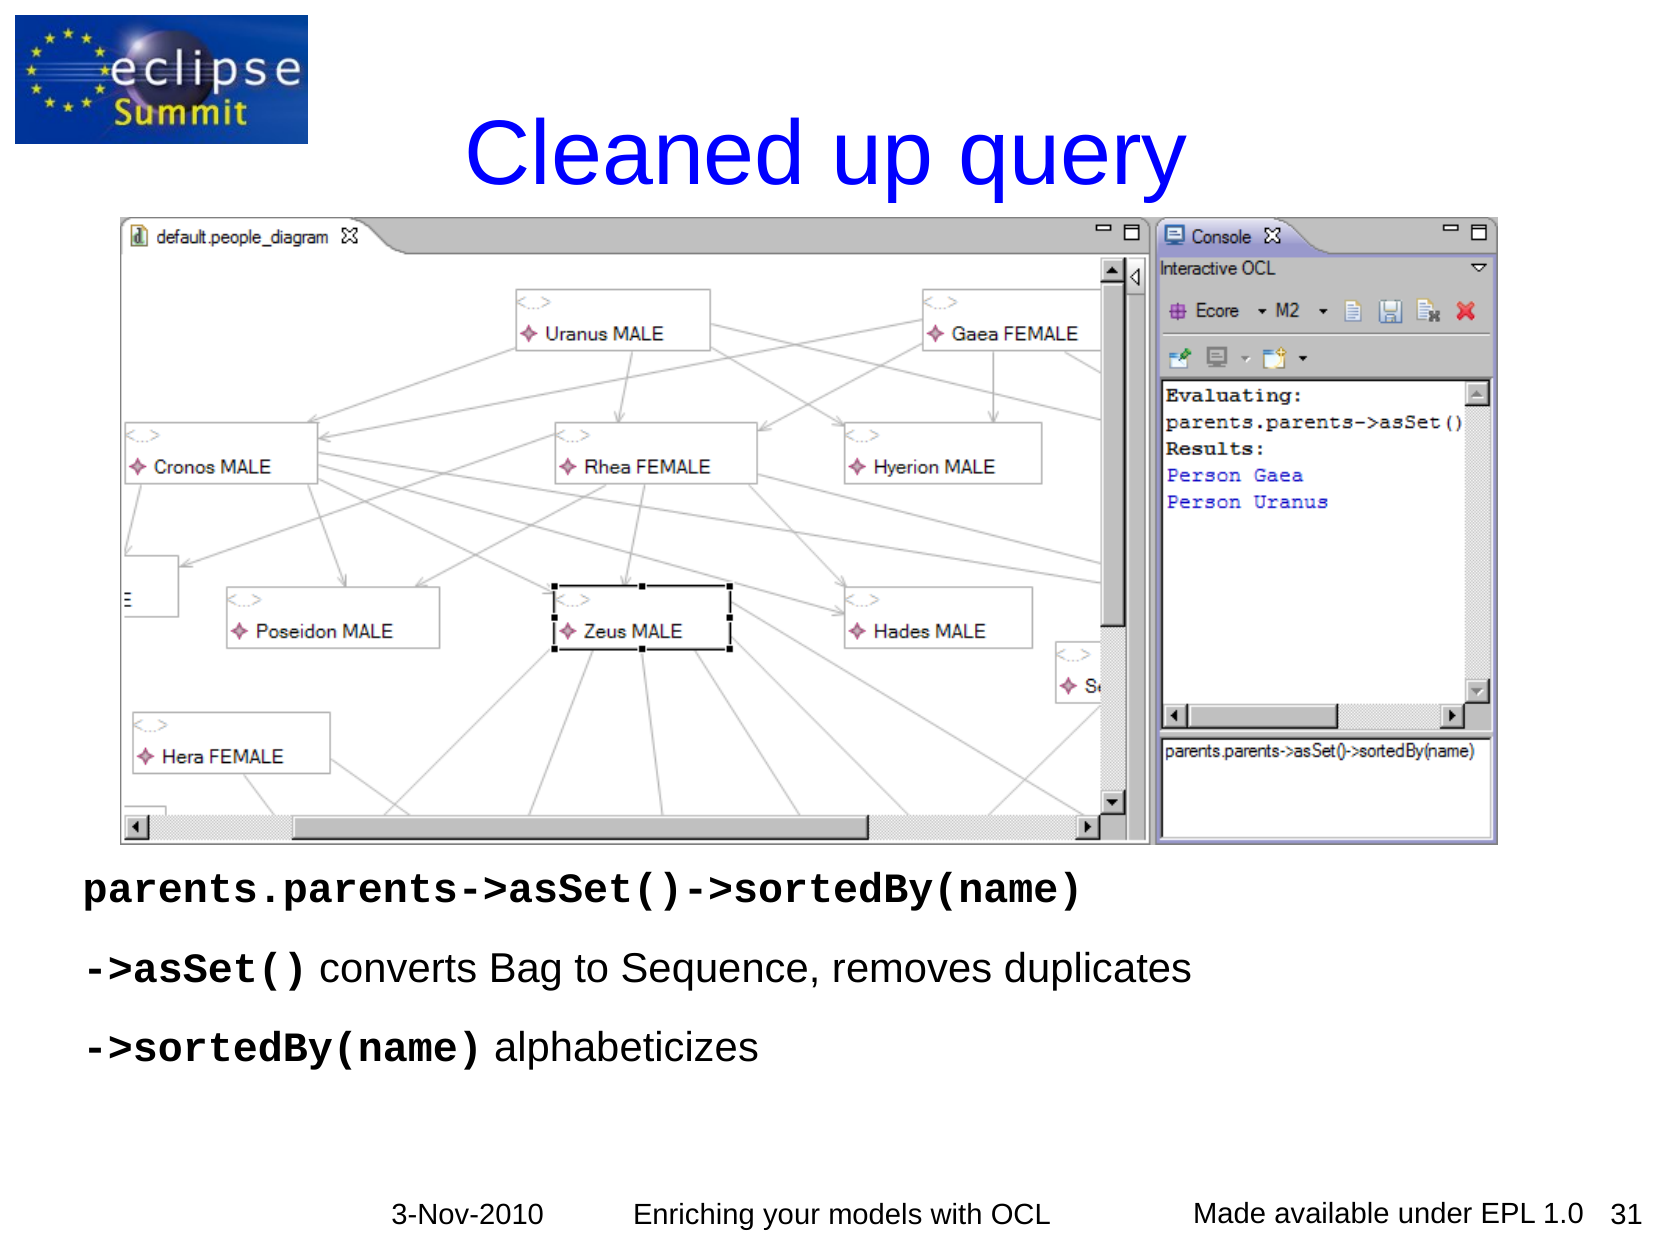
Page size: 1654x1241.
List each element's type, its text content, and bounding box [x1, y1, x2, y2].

picture [15, 15, 308, 144]
title Cleaned up query [82, 56, 1571, 250]
picture [120, 217, 1498, 845]
list parents.parents->asSet()->sortedBy(name) ->asSet() converts Bag to Sequence, removes duplicates ->sortedBy(name) alphabeticizes [82, 867, 1571, 1094]
